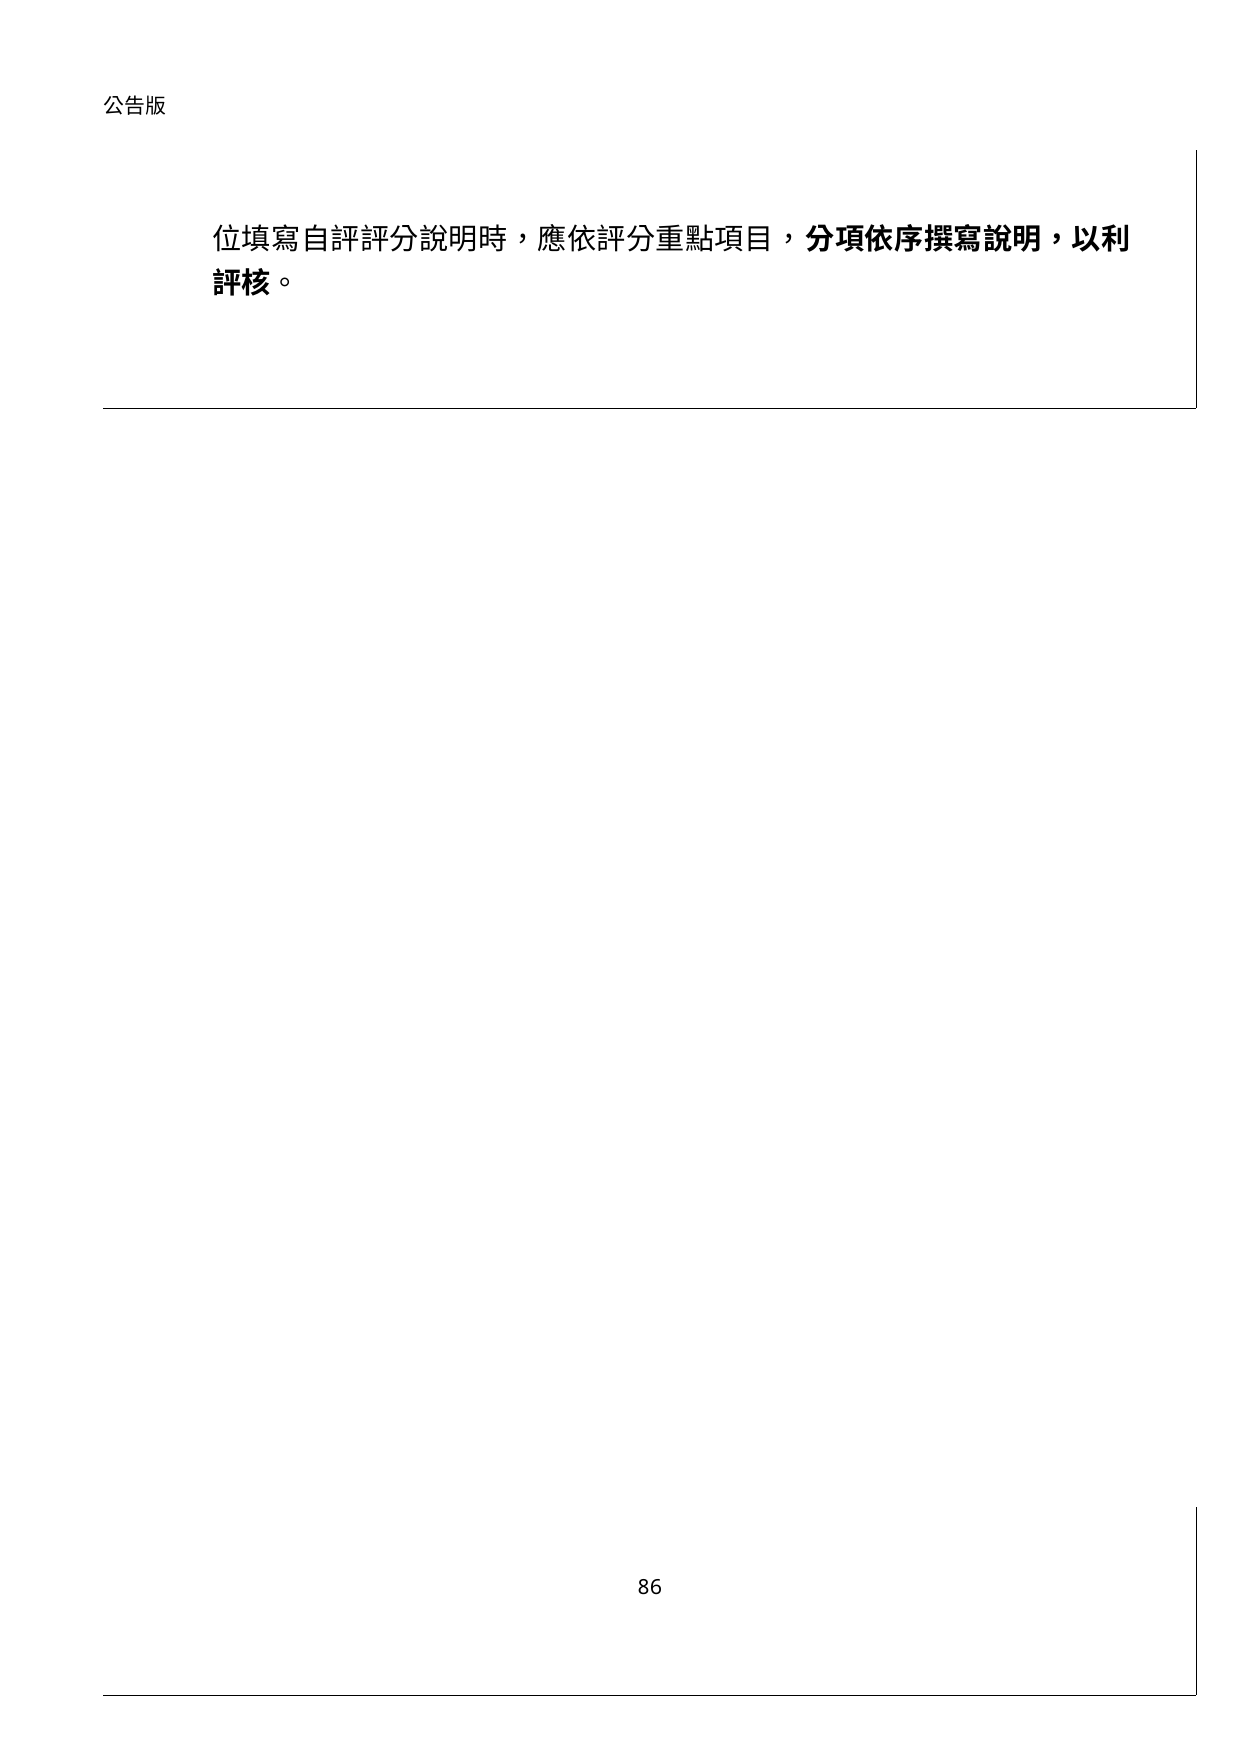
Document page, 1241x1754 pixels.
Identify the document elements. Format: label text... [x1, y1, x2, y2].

subtitle 位填寫自評評分說明時，應依評分重點項目，分項依序撰寫說明，以利評核。 [103, 149, 1196, 302]
